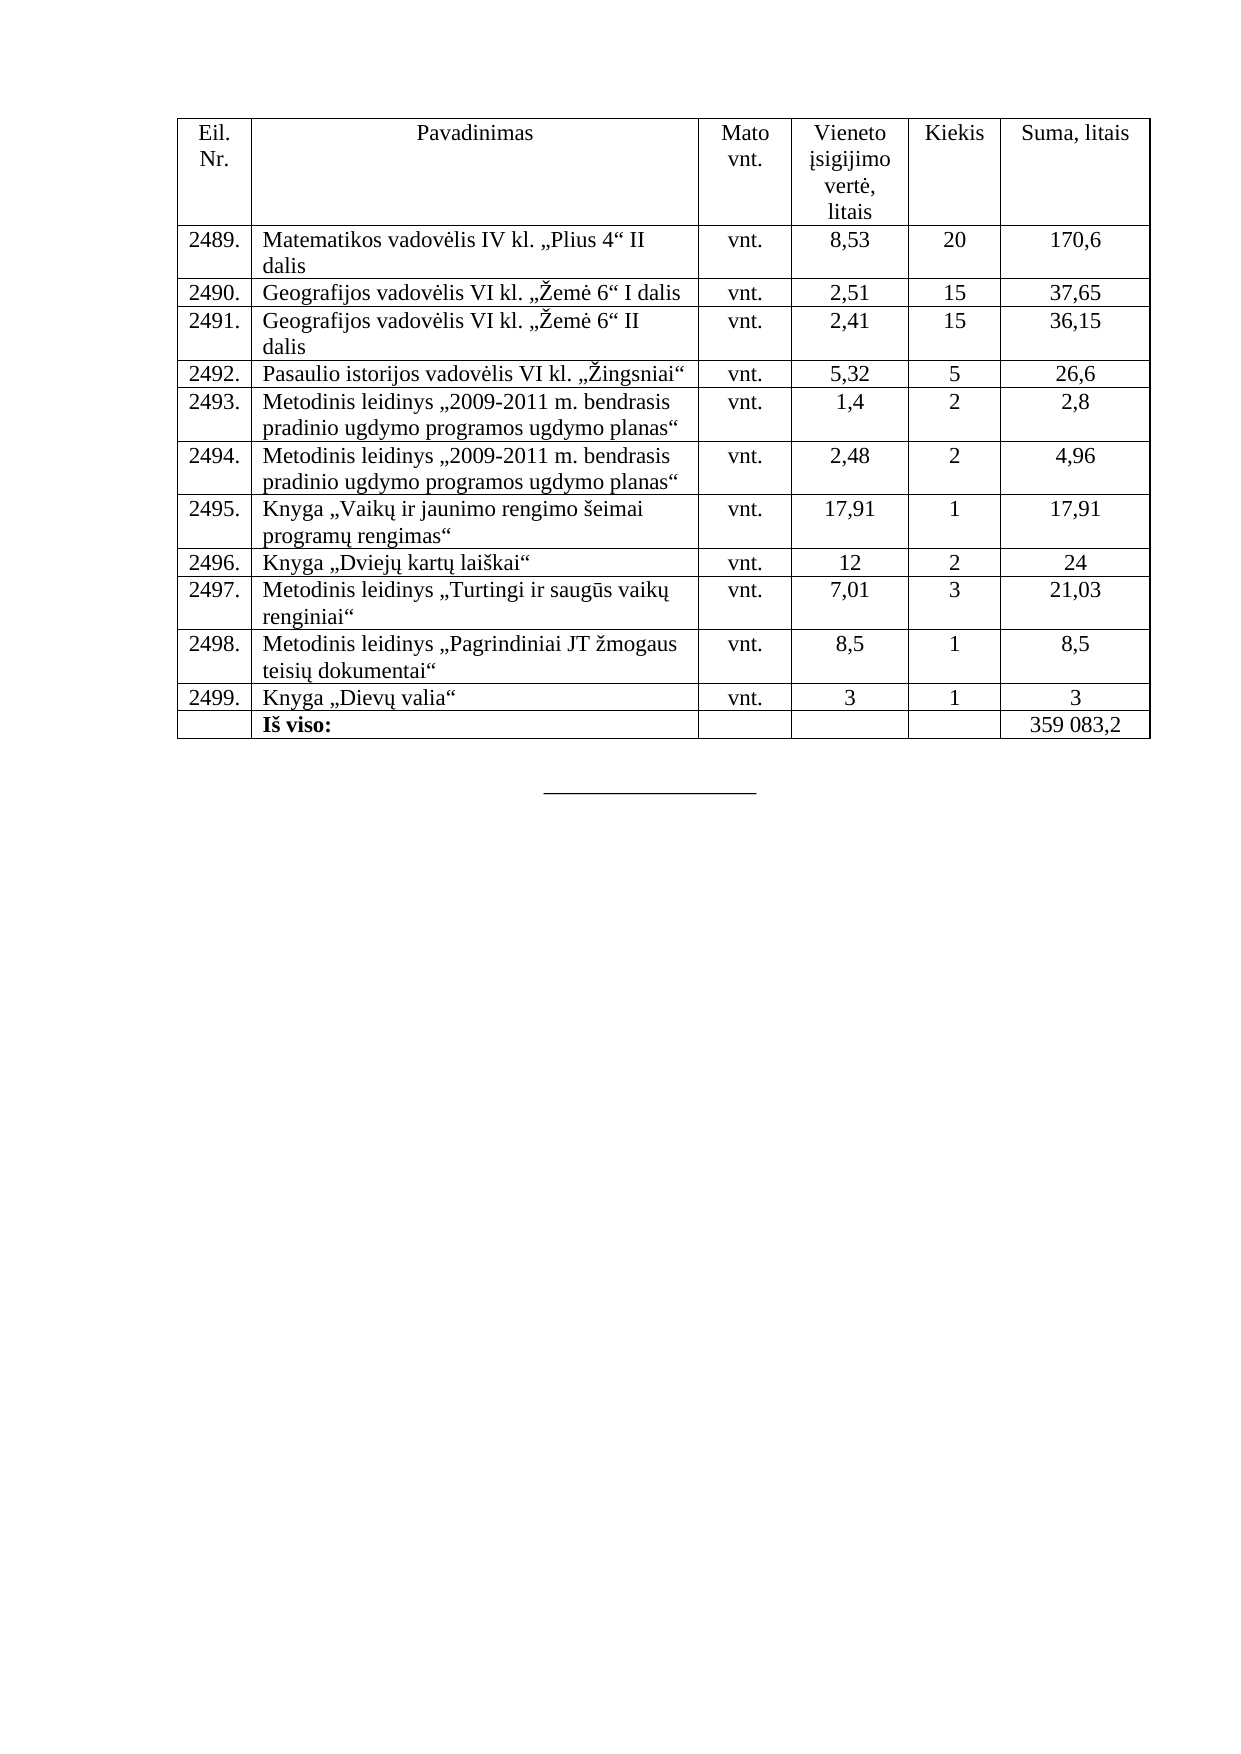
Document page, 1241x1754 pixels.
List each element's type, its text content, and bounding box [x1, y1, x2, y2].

table_header Eil. Nr. [178, 119, 251, 224]
table_cell Knyga „Dviejų kartų laiškai“ [252, 549, 698, 576]
table_cell 2498. [178, 630, 251, 683]
table_header Vieneto įsigijimo vertė, litais [792, 119, 908, 224]
table_cell vnt. [699, 307, 791, 359]
table_cell 17,91 [1001, 495, 1149, 548]
table_cell [909, 711, 1000, 738]
table_cell 1 [909, 495, 1000, 548]
table_cell 2,41 [792, 307, 908, 359]
table_cell Metodinis leidinys „Turtingi ir saugūs vaikų renginiai“ [252, 577, 698, 629]
table_cell 3 [909, 577, 1000, 629]
table_cell 2 [909, 442, 1000, 494]
table_cell 8,53 [792, 226, 908, 278]
table_cell 8,5 [1001, 630, 1149, 683]
table_cell 2497. [178, 577, 251, 629]
table_cell [178, 711, 251, 738]
table_cell 359 083,2 [1001, 711, 1149, 738]
table_cell vnt. [699, 279, 791, 306]
table_cell 2 [909, 549, 1000, 576]
table_cell 3 [792, 684, 908, 710]
table_header Kiekis [909, 119, 1000, 224]
table_cell vnt. [699, 226, 791, 278]
table_cell Metodinis leidinys „2009-2011 m. bendrasis pradinio ugdymo programos ugdymo planas“ [252, 442, 698, 494]
table_cell 3 [1001, 684, 1149, 710]
table_cell vnt. [699, 630, 791, 683]
table_header Pavadinimas [252, 119, 698, 224]
table_cell Metodinis leidinys „2009-2011 m. bendrasis pradinio ugdymo programos ugdymo planas“ [252, 388, 698, 441]
table_cell 15 [909, 279, 1000, 306]
table_cell 5 [909, 361, 1000, 387]
table_cell 2 [909, 388, 1000, 441]
table_cell vnt. [699, 684, 791, 710]
table_cell 2495. [178, 495, 251, 548]
table_cell 37,65 [1001, 279, 1149, 306]
table_cell 2493. [178, 388, 251, 441]
table_cell 2491. [178, 307, 251, 359]
table_cell 2496. [178, 549, 251, 576]
table_cell 24 [1001, 549, 1149, 576]
table_cell vnt. [699, 577, 791, 629]
table_cell Geografijos vadovėlis VI kl. „Žemė 6“ I dalis [252, 279, 698, 306]
table_cell 1 [909, 630, 1000, 683]
table_cell 15 [909, 307, 1000, 359]
table_cell 5,32 [792, 361, 908, 387]
table_cell 2499. [178, 684, 251, 710]
table_cell 2,51 [792, 279, 908, 306]
table_cell [699, 711, 791, 738]
table_cell 170,6 [1001, 226, 1149, 278]
table_cell Knyga „Vaikų ir jaunimo rengimo šeimai programų rengimas“ [252, 495, 698, 548]
table_cell vnt. [699, 442, 791, 494]
table_cell Matematikos vadovėlis IV kl. „Plius 4“ II dalis [252, 226, 698, 278]
table_cell vnt. [699, 495, 791, 548]
table_cell 8,5 [792, 630, 908, 683]
table_cell 4,96 [1001, 442, 1149, 494]
table_cell vnt. [699, 549, 791, 576]
table_cell 20 [909, 226, 1000, 278]
table_cell 1 [909, 684, 1000, 710]
table_cell 7,01 [792, 577, 908, 629]
table_cell Metodinis leidinys „Pagrindiniai JT žmogaus teisių dokumentai“ [252, 630, 698, 683]
table_header Suma, litais [1001, 119, 1149, 224]
table_cell 2490. [178, 279, 251, 306]
table_cell 36,15 [1001, 307, 1149, 359]
table_cell 2,48 [792, 442, 908, 494]
table_cell Knyga „Dievų valia“ [252, 684, 698, 710]
table_cell 17,91 [792, 495, 908, 548]
table_cell 2,8 [1001, 388, 1149, 441]
table_cell Pasaulio istorijos vadovėlis VI kl. „Žingsniai“ [252, 361, 698, 387]
table_cell 2489. [178, 226, 251, 278]
table_cell 2494. [178, 442, 251, 494]
table_cell 2492. [178, 361, 251, 387]
text _________________ [177, 768, 1122, 796]
table_cell 26,6 [1001, 361, 1149, 387]
table_cell 12 [792, 549, 908, 576]
table_cell 21,03 [1001, 577, 1149, 629]
table_cell Iš viso: [252, 711, 698, 738]
table_cell vnt. [699, 361, 791, 387]
table_header Mato vnt. [699, 119, 791, 224]
table_cell vnt. [699, 388, 791, 441]
table_cell 1,4 [792, 388, 908, 441]
table_cell [792, 711, 908, 738]
table_cell Geografijos vadovėlis VI kl. „Žemė 6“ II dalis [252, 307, 698, 359]
